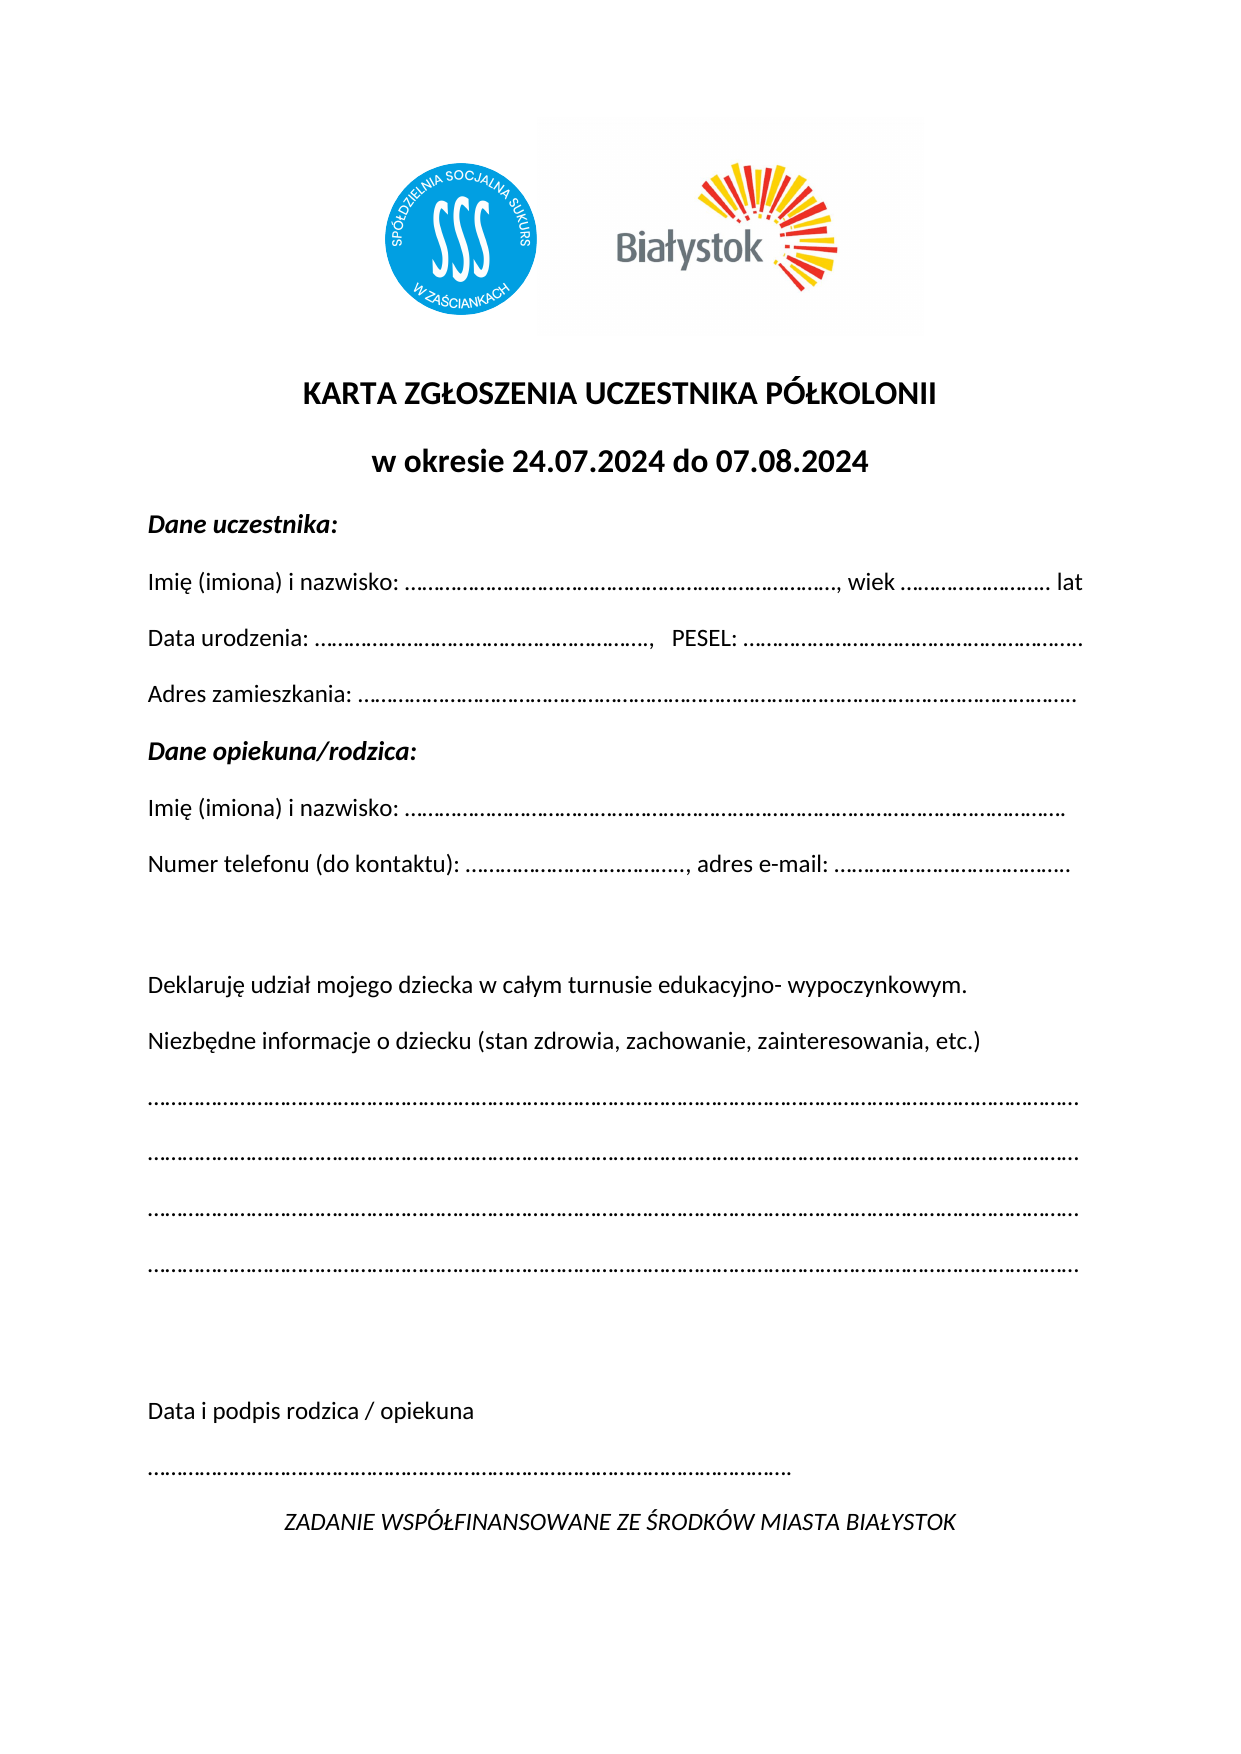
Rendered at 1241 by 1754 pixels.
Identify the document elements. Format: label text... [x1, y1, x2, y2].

picture [474, 201, 489, 277]
picture [385, 252, 447, 315]
text ……………………………………………………………………………………………………………………………………………… [148, 1081, 1093, 1111]
text Dane uczestnika: [148, 507, 1093, 540]
text ……………………………………………………………………………………………………………………………………………… [148, 1248, 1093, 1279]
picture [453, 197, 469, 281]
text …………………………………………………………………………………………………. [148, 1451, 1093, 1481]
text Niezbędne informacje o dziecku (stan zdrowia, zachowanie, zainteresowania, etc.) [148, 1025, 1093, 1055]
text ……………………………………………………………………………………………………………………………………………… [148, 1137, 1093, 1167]
text Imię (imiona) i nazwisko: ……………………………………………………………………………………………………. [148, 792, 1093, 823]
picture [385, 163, 448, 226]
text Numer telefonu (do kontaktu): ……………………………….., adres e-mail: ………………………………….. [148, 848, 1093, 879]
text Data i podpis rodzica / opiekuna [148, 1360, 1093, 1425]
text w okresie 24.07.2024 do 07.08.2024 [148, 440, 1093, 481]
picture [433, 201, 448, 277]
text Dane opiekuna/rodzica: [148, 734, 1093, 767]
picture [474, 117, 925, 336]
text ZADANIE WSPÓŁFINANSOWANE ZE ŚRODKÓW MIASTA BIAŁYSTOK [148, 1507, 1093, 1537]
text Deklaruję udział mojego dziecka w całym turnusie edukacyjno- wypoczynkowym. [148, 969, 1093, 999]
text Data urodzenia: …………………………………………………., PESEL: ………………………………………………….. [148, 622, 1093, 652]
text KARTA ZGŁOSZENIA UCZESTNIKA PÓŁKOLONII [148, 372, 1093, 413]
text ……………………………………………………………………………………………………………………………………………… [148, 1192, 1093, 1223]
text Adres zamieszkania: …………………………………………………………………………………………………………….. [148, 678, 1093, 708]
text Imię (imiona) i nazwisko: …………………………………………………………………, wiek …………………….. lat [148, 566, 1093, 597]
